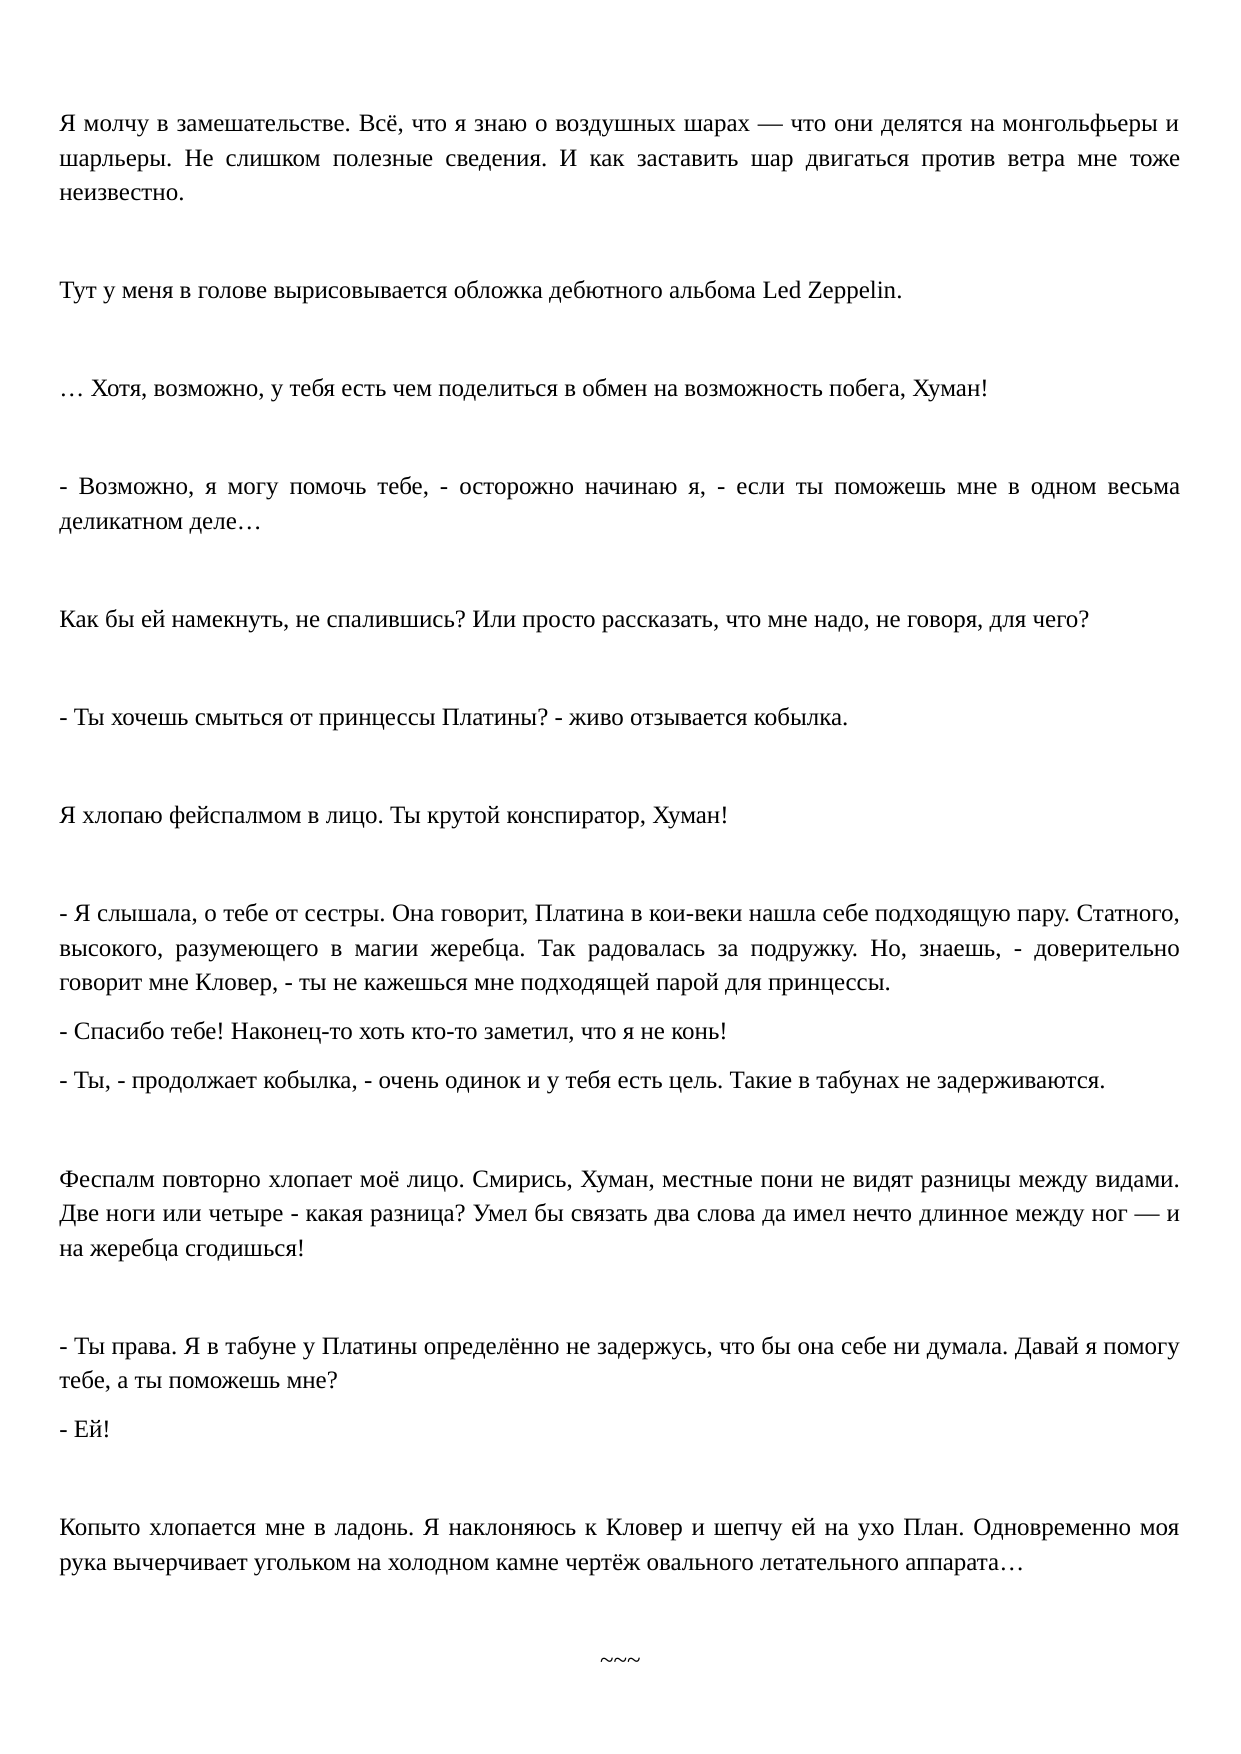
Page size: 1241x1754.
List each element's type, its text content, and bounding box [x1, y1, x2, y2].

text - Ей! [59, 1414, 1181, 1443]
text … Хотя, возможно, у тебя есть чем поделиться в обмен на возможность побега, Хуман! [59, 373, 1181, 402]
text - Возможно, я могу помочь тебе, - осторожно начинаю я, - если ты поможешь мне в одном весьма деликатном деле… [59, 471, 1181, 535]
text - Я слышала, о тебе от сестры. Она говорит, Платина в кои-веки нашла себе подходящую пару. Статного, высокого, разумеющего в магии жеребца. Так радовалась за подружку. Но, знаешь, - доверительно говорит мне Кловер, - ты не кажешься мне подходящей парой для принцессы. [59, 898, 1181, 996]
text Как бы ей намекнуть, не спалившись? Или просто рассказать, что мне надо, не говоря, для чего? [59, 604, 1181, 633]
text - Спасибо тебе! Наконец-то хоть кто-то заметил, что я не конь! [59, 1016, 1181, 1045]
text Феспалм повторно хлопает моё лицо. Смирись, Хуман, местные пони не видят разницы между видами. Две ноги или четыре - какая разница? Умел бы связать два слова да имел нечто длинное между ног — и на жеребца сгодишься! [59, 1164, 1181, 1261]
text ~~~ [59, 1645, 1181, 1674]
text - Ты, - продолжает кобылка, - очень одинок и у тебя есть цель. Такие в табунах не задерживаются. [59, 1066, 1181, 1094]
text Я хлопаю фейспалмом в лицо. Ты крутой конспиратор, Хуман! [59, 800, 1181, 829]
text - Ты хочешь смыться от принцессы Платины? - живо отзывается кобылка. [59, 702, 1181, 731]
text Я молчу в замешательстве. Всё, что я знаю о воздушных шарах — что они делятся на монгольфьеры и шарльеры. Не слишком полезные сведения. И как заставить шар двигаться против ветра мне тоже неизвестно. [59, 108, 1181, 206]
text Копыто хлопается мне в ладонь. Я наклоняюсь к Кловер и шепчу ей на ухо План. Одновременно моя рука вычерчивает угольком на холодном камне чертёж овального летательного аппарата… [59, 1512, 1181, 1576]
text - Ты права. Я в табуне у Платины определённо не задержусь, что бы она себе ни думала. Давай я помогу тебе, а ты поможешь мне? [59, 1331, 1181, 1394]
text Тут у меня в голове вырисовывается обложка дебютного альбома Led Zeppelin. [59, 275, 1181, 304]
